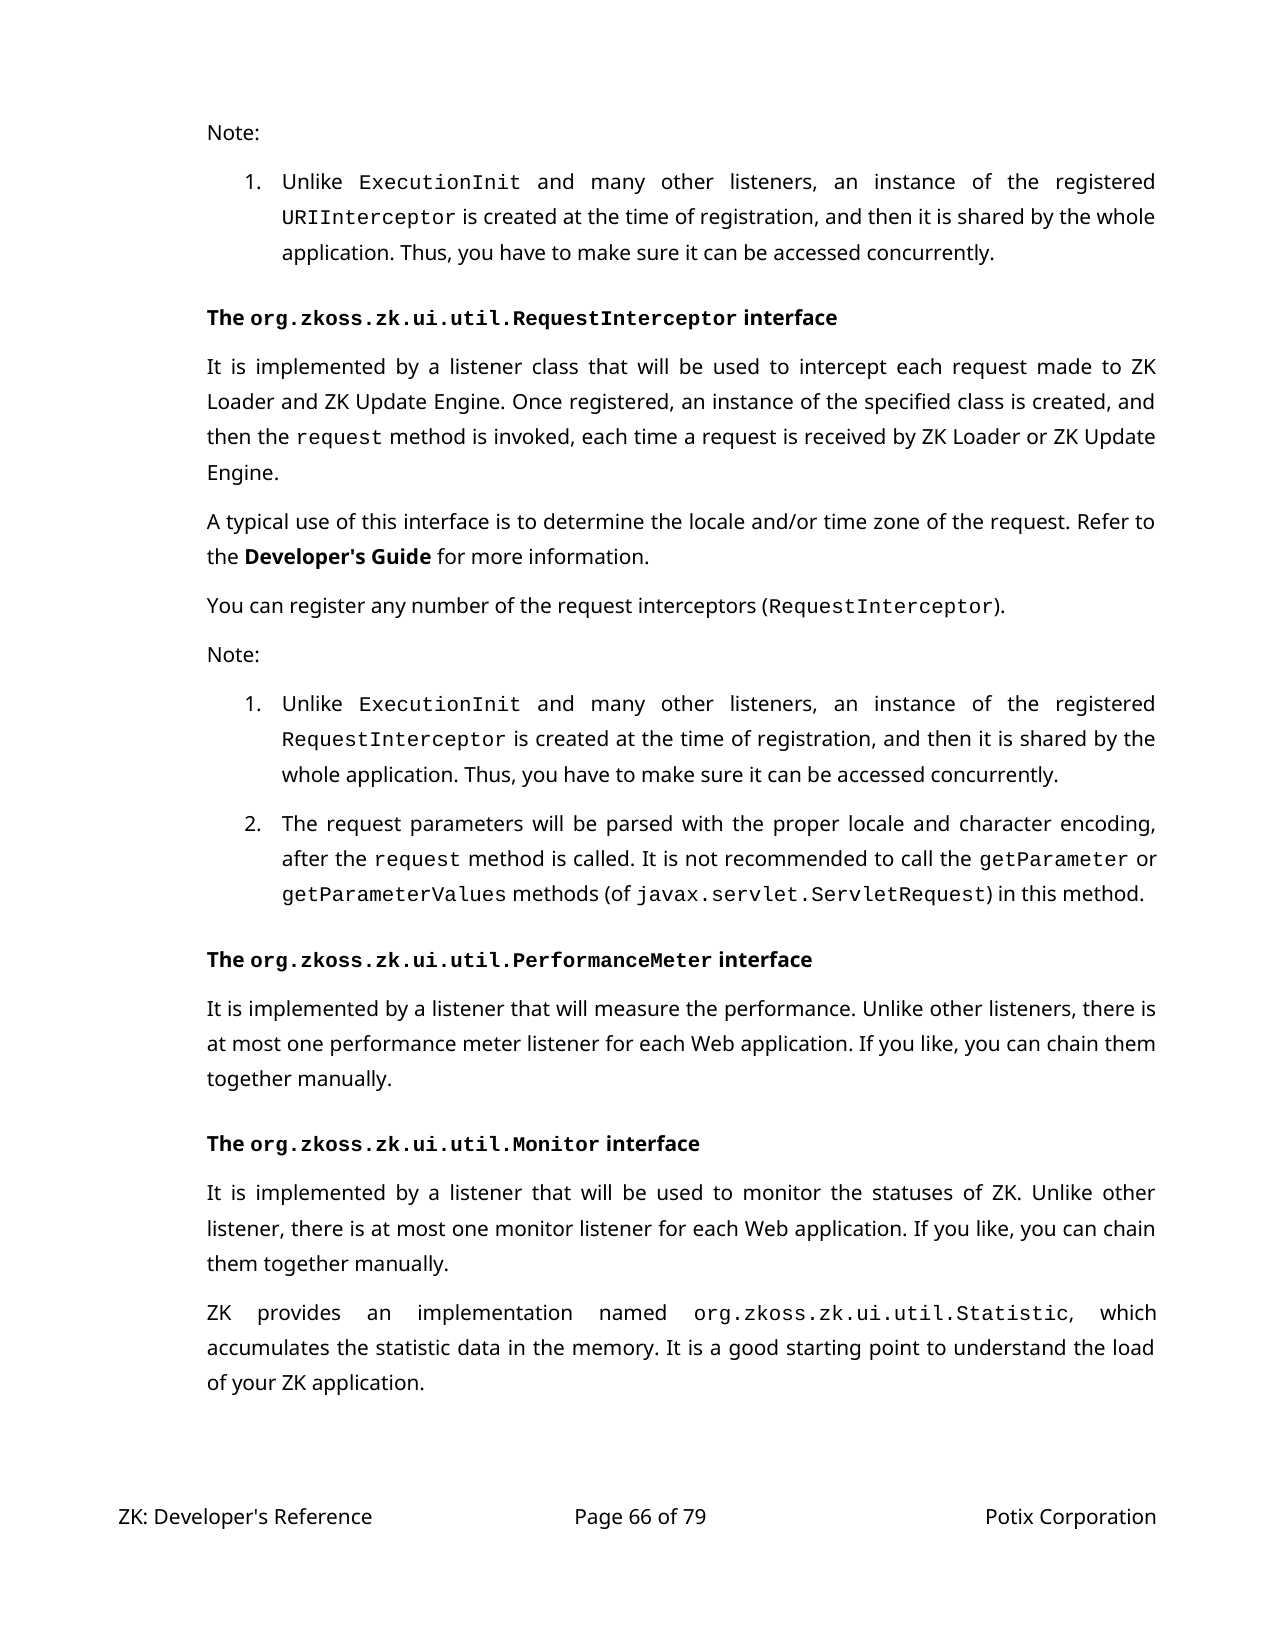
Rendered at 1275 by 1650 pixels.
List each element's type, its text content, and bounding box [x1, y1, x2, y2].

subtitle The org.zkoss.zk.ui.util.Monitor interface [207, 1129, 1157, 1158]
text You can register any number of the request interceptors (RequestInterceptor). [207, 591, 1157, 619]
list Unlike ExecutionInit and many other listeners, an instance of the registered RequestInterceptor is created at the time of registration, and then it is shared by the whole application. Thus, you have to make sure it can be accessed concurrently. [244, 689, 1157, 788]
subtitle The org.zkoss.zk.ui.util.RequestInterceptor interface [207, 303, 1157, 331]
text A typical use of this interface is to determine the locale and/or time zone of the request. Refer to the Developer's Guide for more information. [207, 507, 1157, 570]
text It is implemented by a listener that will measure the performance. Unlike other listeners, there is at most one performance meter listener for each Web application. If you like, you can chain them together manually. [207, 994, 1157, 1093]
text It is implemented by a listener that will be used to monitor the statuses of ZK. Unlike other listener, there is at most one monitor listener for each Web application. If you like, you can chain them together manually. [207, 1178, 1157, 1277]
list Unlike ExecutionInit and many other listeners, an instance of the registered URIInterceptor is created at the time of registration, and then it is shared by the whole application. Thus, you have to make sure it can be accessed concurrently. [244, 167, 1157, 266]
list The request parameters will be parsed with the proper locale and character encoding, after the request method is called. It is not recommended to call the getParameter or getParameterValues methods (of javax.servlet.ServletRequest) in this method. [244, 809, 1157, 908]
subtitle The org.zkoss.zk.ui.util.PerformanceMeter interface [207, 945, 1157, 973]
text Note: [207, 640, 1157, 668]
text Note: [207, 118, 1157, 146]
text It is implemented by a listener class that will be used to intercept each request made to ZK Loader and ZK Update Engine. Once registered, an instance of the specified class is created, and then the request method is invoked, each time a request is received by ZK Loader or ZK Update Engine. [207, 352, 1157, 486]
text ZK provides an implementation named org.zkoss.zk.ui.util.Statistic, which accumulates the statistic data in the memory. It is a good starting point to understand the load of your ZK application. [207, 1298, 1157, 1397]
